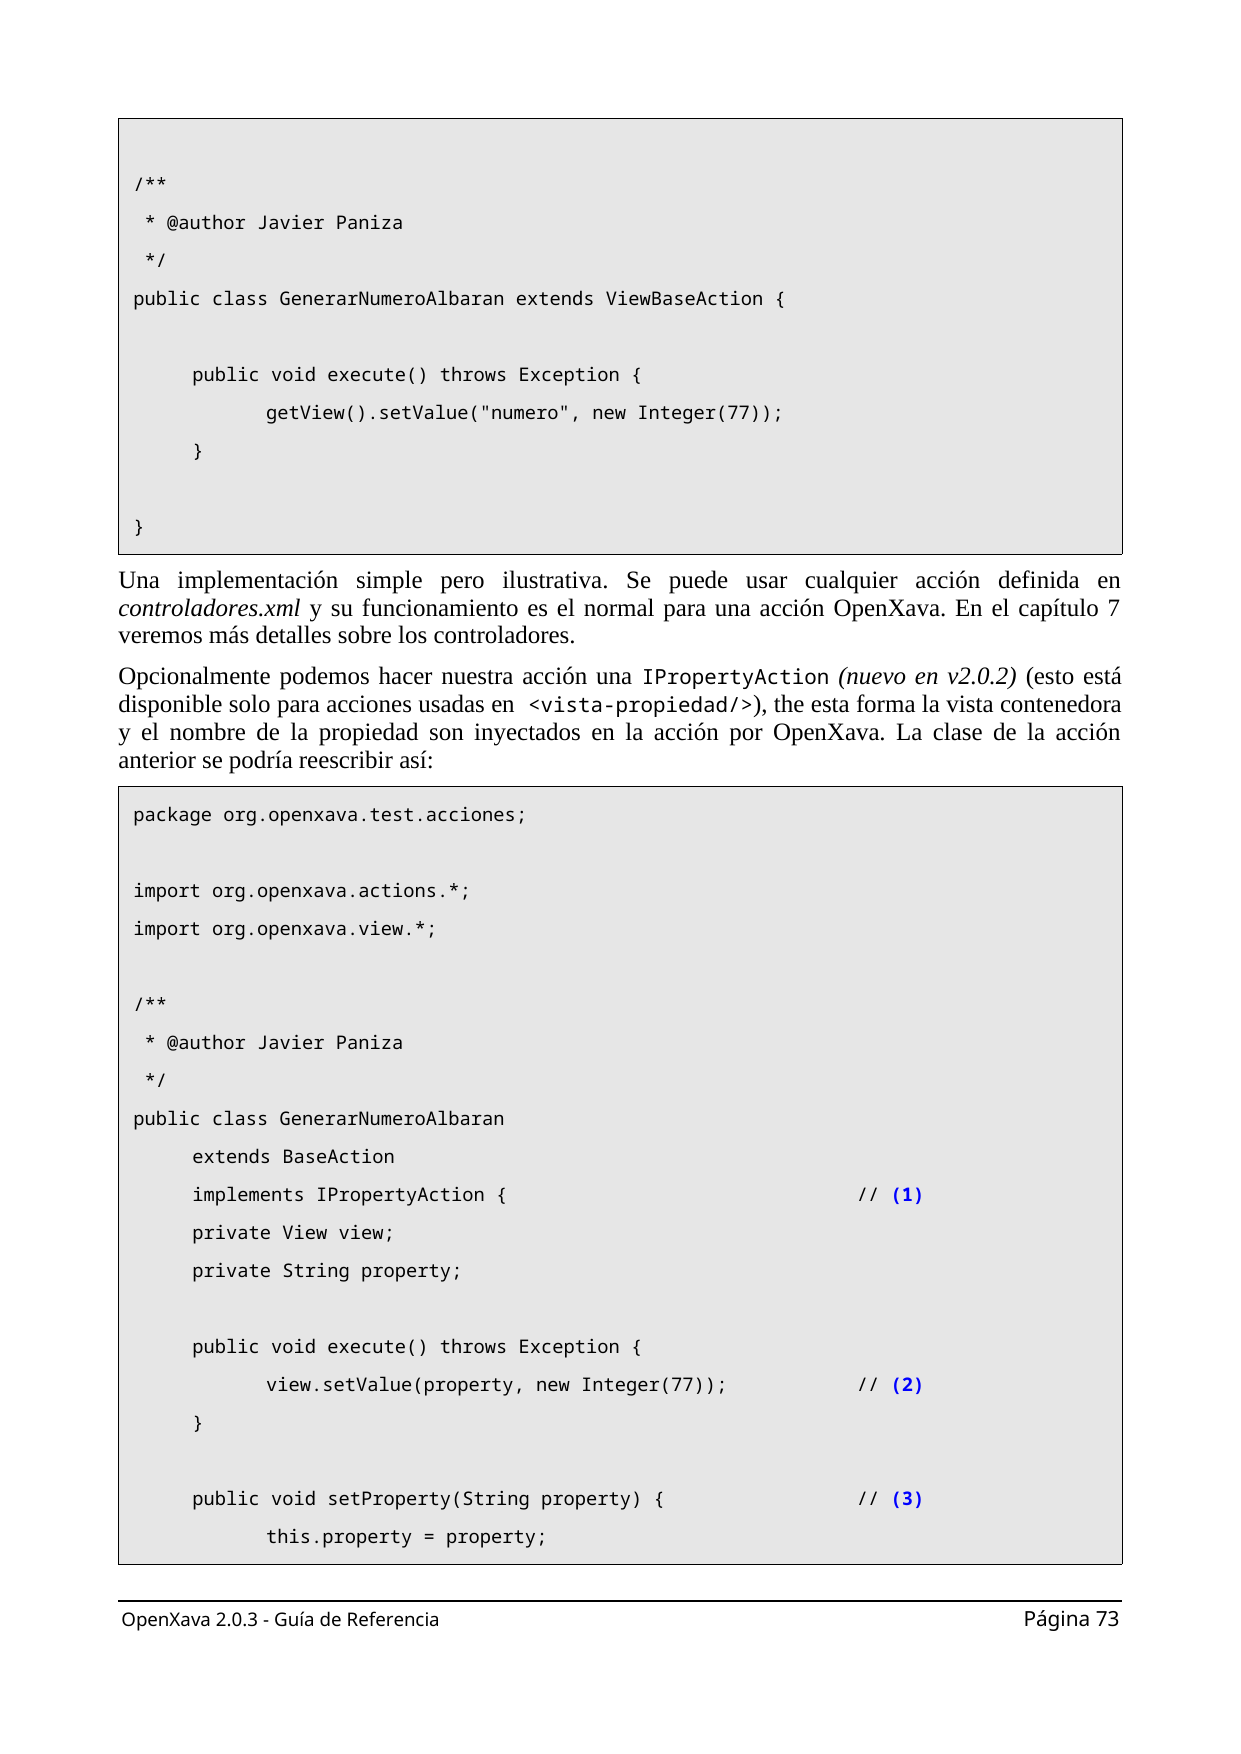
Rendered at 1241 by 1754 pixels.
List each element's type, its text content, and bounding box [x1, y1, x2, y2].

text import org.openxava.view.*; [119, 900, 1122, 938]
text implements IPropertyAction { // (1) [119, 1166, 1122, 1204]
text view.setValue(property, new Integer(77)); // (2) [119, 1356, 1122, 1394]
text * @author Javier Paniza [119, 1014, 1122, 1052]
text /** [119, 976, 1122, 1014]
text public class GenerarNumeroAlbaran extends ViewBaseAction { [119, 270, 1122, 308]
text this.property = property; [119, 1508, 1122, 1564]
text /** [119, 156, 1122, 194]
text package org.openxava.test.acciones; [119, 787, 1122, 824]
text Una implementación simple pero ilustrativa. Se puede usar cualquier acción definida en controladores.xml y su funcionamiento es el normal para una acción OpenXava. En el capítulo 7 veremos más detalles sobre los controladores. [118, 566, 1122, 649]
text */ [119, 1052, 1122, 1090]
text Opcionalmente podemos hacer nuestra acción una IPropertyAction (nuevo en v2.0.2) (esto está disponible solo para acciones usadas en <vista-propiedad/>), the esta forma la vista contenedora y el nombre de la propiedad son inyectados en la acción por OpenXava. La clase de la acción anterior se podría reescribir así: [118, 662, 1122, 774]
text public void setProperty(String property) { // (3) [119, 1471, 1122, 1508]
text } [119, 1394, 1122, 1432]
text extends BaseAction [119, 1128, 1122, 1166]
text } [119, 422, 1122, 460]
text private String property; [119, 1242, 1122, 1280]
text getView().setValue("numero", new Integer(77)); [119, 384, 1122, 422]
text */ [119, 232, 1122, 270]
text public void execute() throws Exception { [119, 1318, 1122, 1356]
text public class GenerarNumeroAlbaran [119, 1090, 1122, 1128]
text public void execute() throws Exception { [119, 346, 1122, 384]
text * @author Javier Paniza [119, 194, 1122, 232]
text import org.openxava.actions.*; [119, 862, 1122, 900]
text } [119, 498, 1122, 554]
text private View view; [119, 1204, 1122, 1242]
